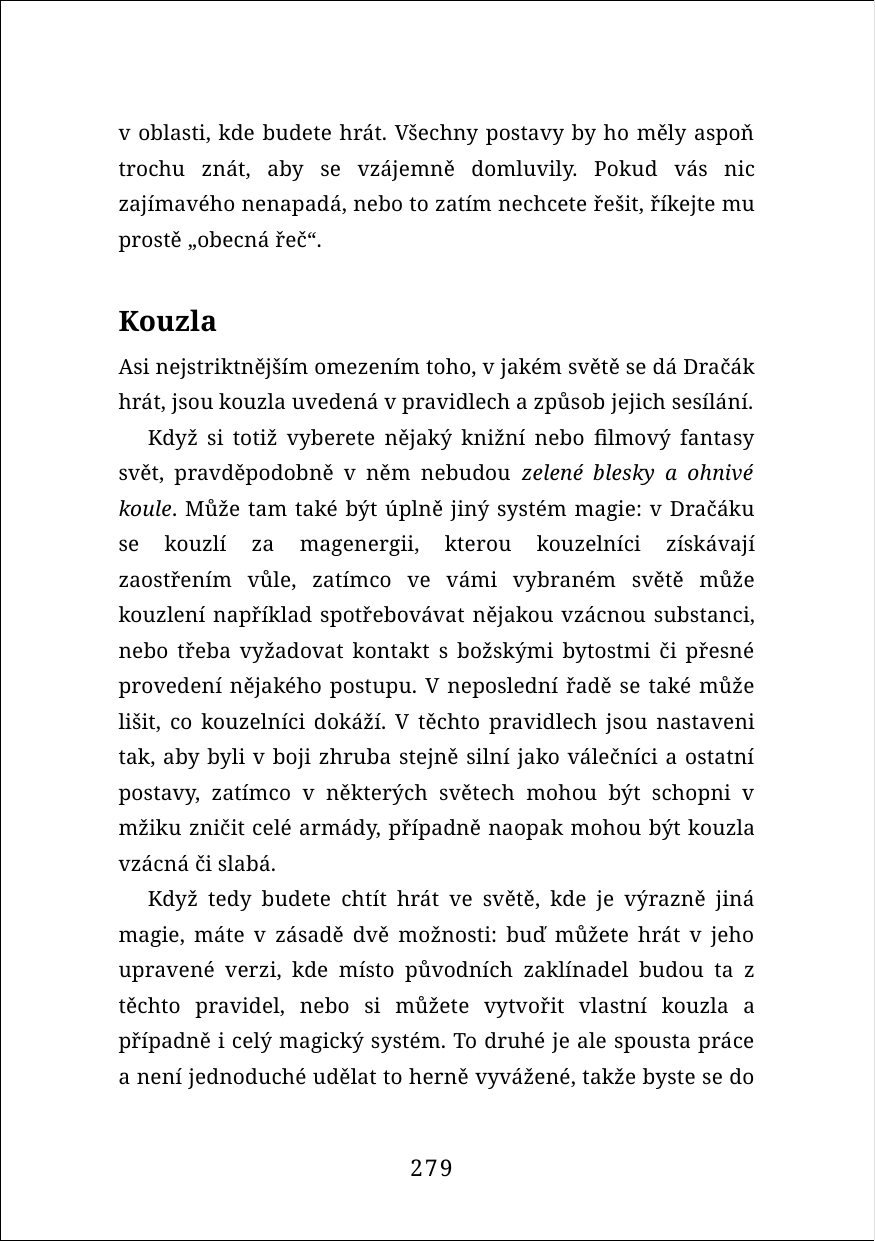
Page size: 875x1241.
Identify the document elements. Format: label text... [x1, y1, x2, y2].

text Asi nejstriktnějším omezením toho, v jakém světě se dá Dračák hrát, jsou kouzla uvedená v pravidlech a způsob jejich sesílání. Když si totiž vyberete nějaký knižní nebo filmový fantasy svět, pravděpodobně v něm nebudou zelené blesky a ohnivé koule. Může tam také být úplně jiný systém magie: v Dračáku se kouzlí za magenergii, kterou kouzelníci získávají zaostřením vůle, zatímco ve vámi vybraném světě může kouzlení například spotřebovávat nějakou vzácnou substanci, nebo třeba vyžadovat kontakt s božskými bytostmi či přesné provedení nějakého postupu. V neposlední řadě se také může lišit, co kouzelníci dokáží. V těchto pravidlech jsou nastaveni tak, aby byli v boji zhruba stejně silní jako válečníci a ostatní postavy, zatímco v některých světech mohou být schopni v mžiku zničit celé armády, případně naopak mohou být kouzla vzácná či slabá. Když tedy budete chtít hrát ve světě, kde je výrazně jiná magie, máte v zásadě dvě možnosti: buď můžete hrát v jeho upravené verzi, kde místo původních zaklínadel budou ta z těchto pravidel, nebo si můžete vytvořit vlastní kouzla a případně i celý magický systém. To druhé je ale spousta práce a není jednoduché udělat to herně vyvážené, takže byste se do [118, 352, 756, 1091]
subtitle Kouzla [118, 302, 756, 340]
text v oblasti, kde budete hrát. Všechny postavy by ho měly aspoň trochu znát, aby se vzájemně domluvily. Pokud vás nic zajímavého nenapadá, nebo to zatím nechcete řešit, říkejte mu prostě „obecná řeč“. [118, 118, 756, 253]
